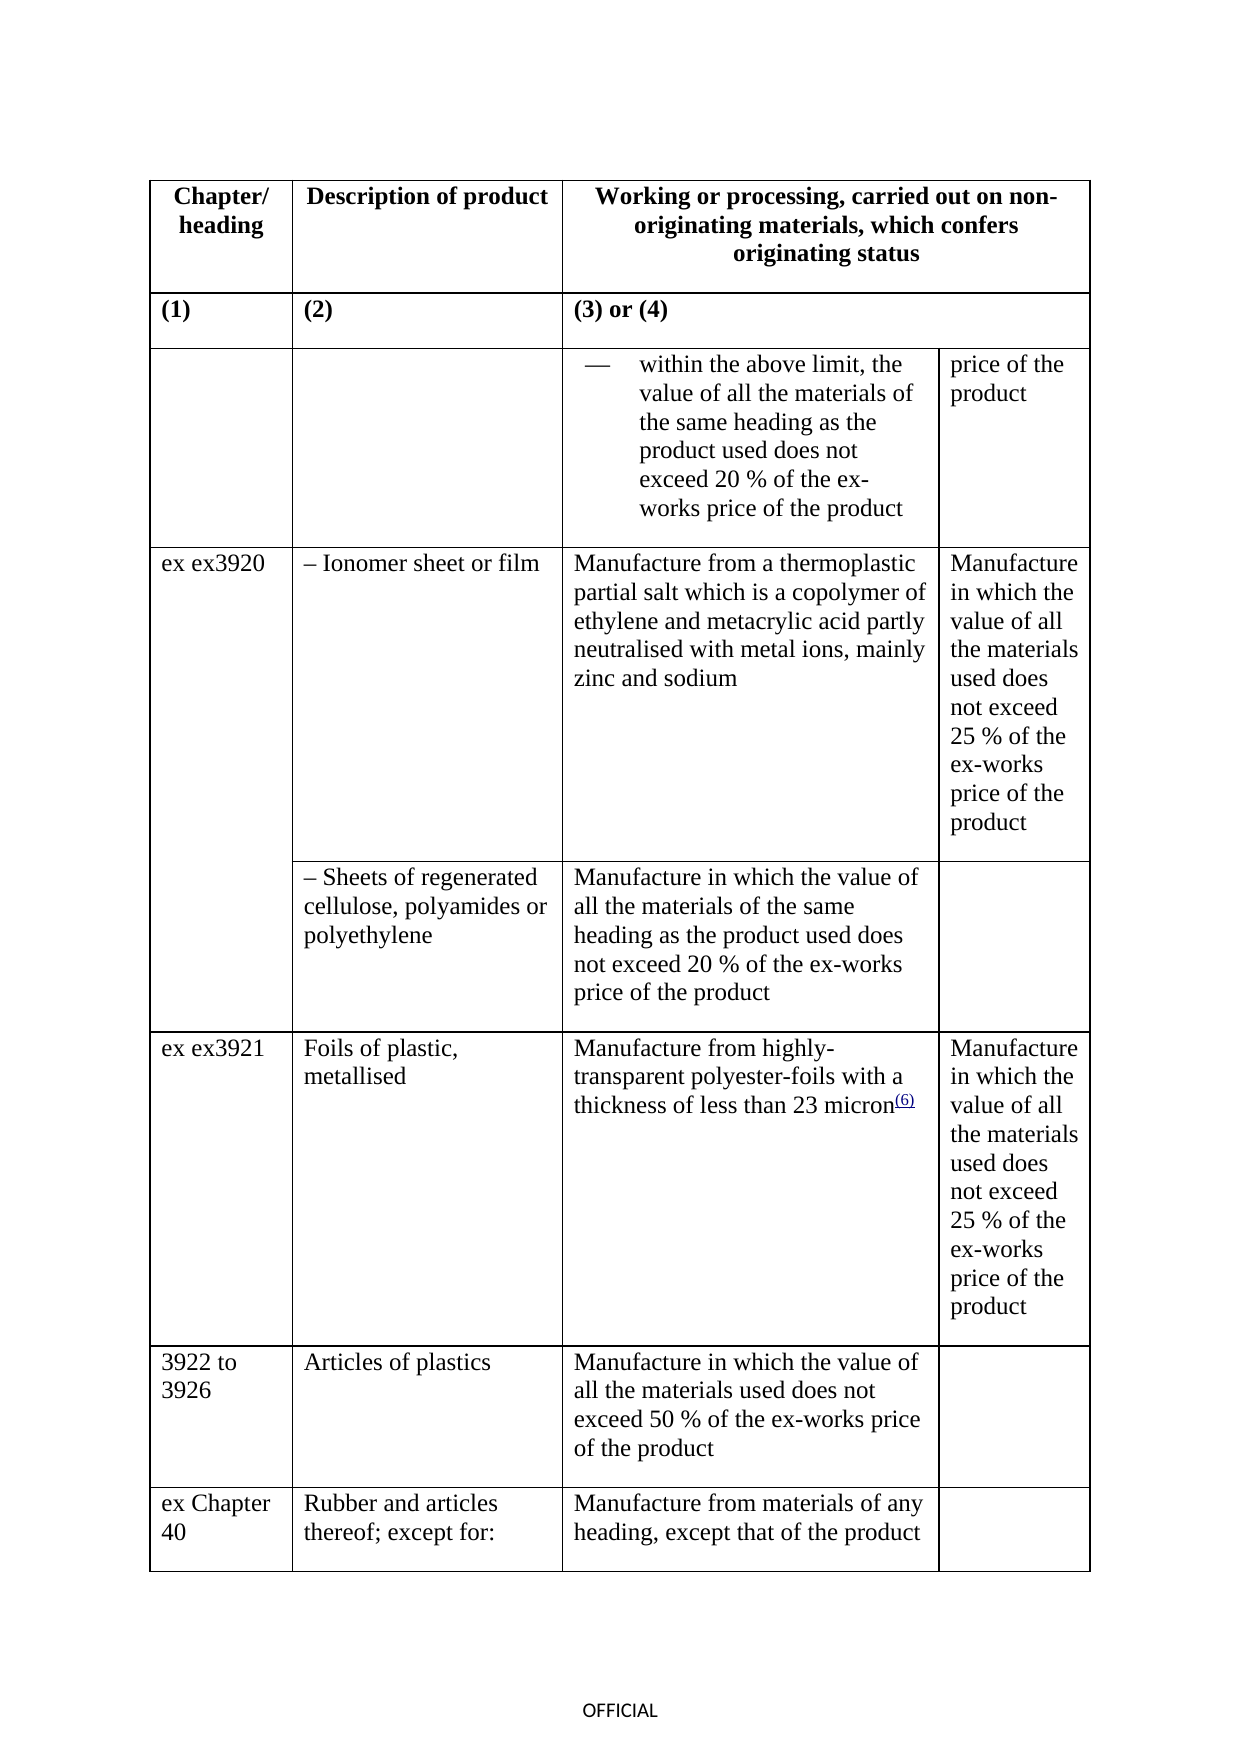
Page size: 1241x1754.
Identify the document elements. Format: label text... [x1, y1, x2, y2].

table_cell Manufacture from materials of any heading, except that of the product [563, 1488, 938, 1571]
table_cell [563, 349, 938, 547]
table_cell [940, 862, 1089, 1031]
table_cell (1) [151, 294, 292, 348]
table_cell [293, 349, 562, 547]
table_header Working or processing, carried out on non-originating materials, which confers originating status [563, 181, 1089, 292]
table_cell Manufacture in which the value of all the materials used does not exceed 25 % of the ex-works price of the product [940, 1033, 1089, 1345]
table_cell [151, 861, 292, 1031]
table_cell [940, 1347, 1089, 1487]
table_cell — [574, 349, 628, 547]
table_cell Manufacture from highly-transparent polyester-foils with a thickness of less than 23 micron(6) [563, 1033, 938, 1345]
table_cell Articles of plastics [293, 1347, 562, 1487]
table_cell Manufacture in which the value of all the materials used does not exceed 25 % of the ex-works price of the product [940, 548, 1089, 861]
table_cell ex ex3921 [151, 1033, 292, 1345]
table_cell Foils of plastic, metallised [293, 1033, 562, 1345]
table_header Chapter/ heading [151, 181, 292, 292]
table_cell ex ex3920 [151, 548, 292, 861]
table_cell Rubber and articles thereof; except for: [293, 1488, 562, 1571]
table_cell 3922 to 3926 [151, 1347, 292, 1487]
table_header Description of product [293, 181, 562, 292]
table_cell Manufacture in which the value of all the materials used does not exceed 50 % of the ex-works price of the product [563, 1347, 938, 1487]
table_cell (3) or (4) [563, 294, 1089, 348]
table_cell price of the product [940, 349, 1089, 547]
table_cell [940, 1488, 1089, 1571]
table_cell ex Chapter 40 [151, 1488, 292, 1571]
table_cell – Sheets of regenerated cellulose, polyamides or polyethylene [293, 862, 562, 1031]
table_cell (2) [293, 294, 562, 348]
table_cell Manufacture from a thermoplastic partial salt which is a copolymer of ethylene and metacrylic acid partly neutralised with metal ions, mainly zinc and sodium [563, 548, 938, 861]
table_cell [151, 349, 292, 547]
table_cell Manufacture in which the value of all the materials of the same heading as the product used does not exceed 20 % of the ex-works price of the product [563, 862, 938, 1031]
table_cell – Ionomer sheet or film [293, 548, 562, 861]
table_cell within the above limit, the value of all the materials of the same heading as the product used does not exceed 20 % of the ex-works price of the product [628, 349, 928, 547]
